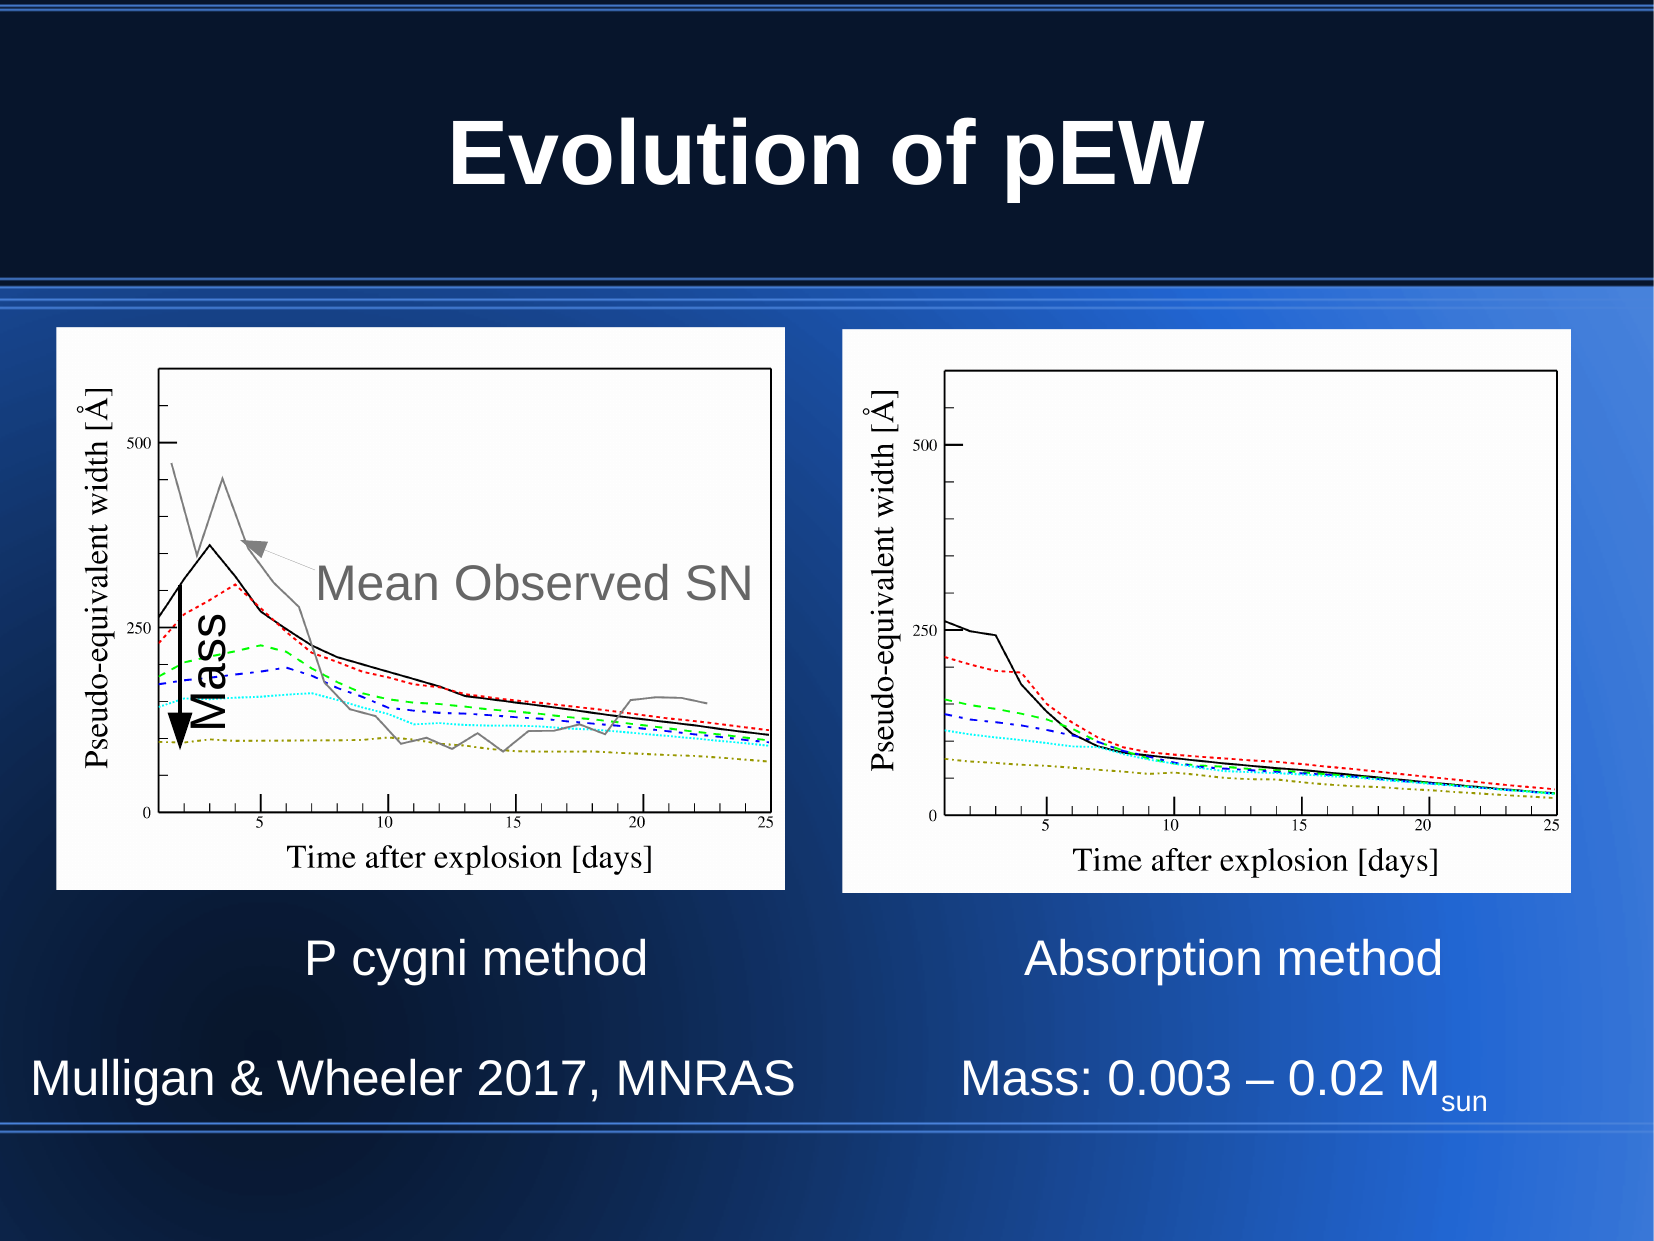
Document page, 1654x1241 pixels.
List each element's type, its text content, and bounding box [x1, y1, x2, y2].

text_box Mass: 0.003 – 0.02 Msun [960, 1050, 1561, 1118]
text_box Mass [180, 417, 237, 733]
title Evolution of pEW [82, 49, 1571, 257]
picture [0, 0, 1654, 1241]
text_box Absorption method [926, 930, 1542, 986]
text_box P cygni method [101, 930, 852, 986]
text_box Mean Observed SN [315, 555, 841, 667]
text_box Mulligan & Wheeler 2017, MNRAS [30, 1050, 960, 1106]
